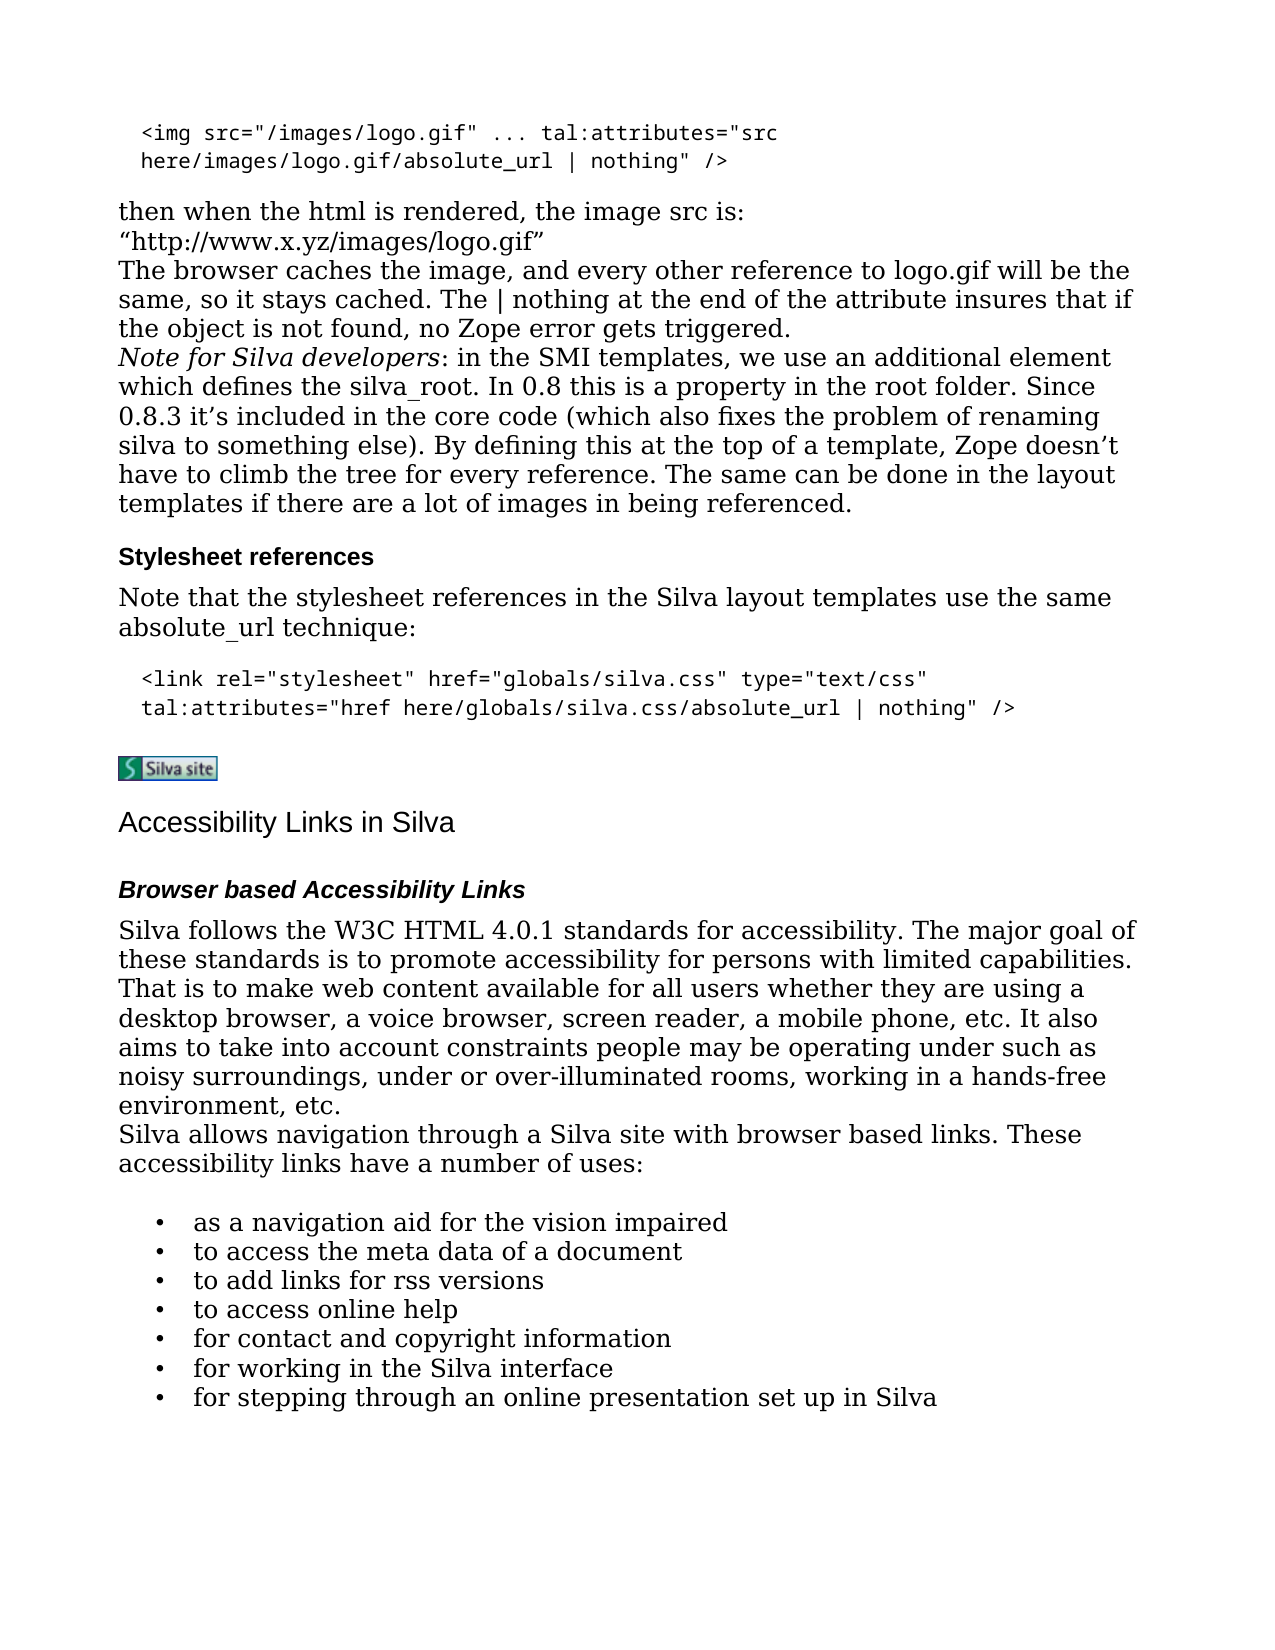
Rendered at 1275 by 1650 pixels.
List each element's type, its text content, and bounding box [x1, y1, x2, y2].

picture [118, 756, 218, 781]
text Note for Silva developers: in the SMI templates, we use an additional element which defines the silva_root. In 0.8 this is a property in the root folder. Since 0.8.3 it’s included in the core code (which also fixes the problem of renaming silva to something else). By defining this at the top of a template, Zope doesn’t have to climb the tree for every reference. The same can be done in the layout templates if there are a lot of images in being referenced. [118, 343, 1157, 518]
subtitle Accessibility Links in Silva [118, 806, 1157, 839]
list for contact and copyright information [156, 1325, 1157, 1354]
text Silva follows the W3C HTML 4.0.1 standards for accessibility. The major goal of these standards is to promote accessibility for persons with limited capabilities. That is to make web content available for all users whether they are using a desktop browser, a voice browser, screen reader, a mobile phone, etc. It also aims to take into account constraints people may be operating under such as noisy surroundings, under or over-illuminated rooms, working in a hands-free environment, etc. [118, 916, 1157, 1121]
list as a navigation aid for the vision impaired [156, 1208, 1157, 1237]
list to add links for rss versions [156, 1266, 1157, 1296]
text <img src="/images/logo.gif" ... tal:attributes="src here/images/logo.gif/absolute_url | nothing" /> [141, 118, 1134, 175]
text Silva allows navigation through a Silva site with browser based links. These accessibility links have a number of uses: [118, 1121, 1157, 1208]
list for stepping through an online presentation set up in Silva [156, 1383, 1157, 1412]
text “http://www.x.yz/images/logo.gif” [118, 227, 1157, 256]
text Note that the stylesheet references in the Silva layout templates use the same absolute_url technique: [118, 583, 1157, 642]
list to access online help [156, 1296, 1157, 1325]
list to access the meta data of a document [156, 1237, 1157, 1266]
text <link rel="stylesheet" href="globals/silva.css" type="text/css" tal:attributes="href here/globals/silva.css/absolute_url | nothing" /> [141, 664, 1134, 721]
subtitle Browser based Accessibility Links [118, 876, 1157, 904]
list for working in the Silva interface [156, 1354, 1157, 1383]
text The browser caches the image, and every other reference to logo.gif will be the same, so it stays cached. The | nothing at the end of the attribute insures that if the object is not found, no Zope error gets triggered. [118, 256, 1157, 343]
subtitle Stylesheet references [118, 543, 1157, 571]
text then when the html is rendered, the image src is: [118, 197, 1157, 227]
